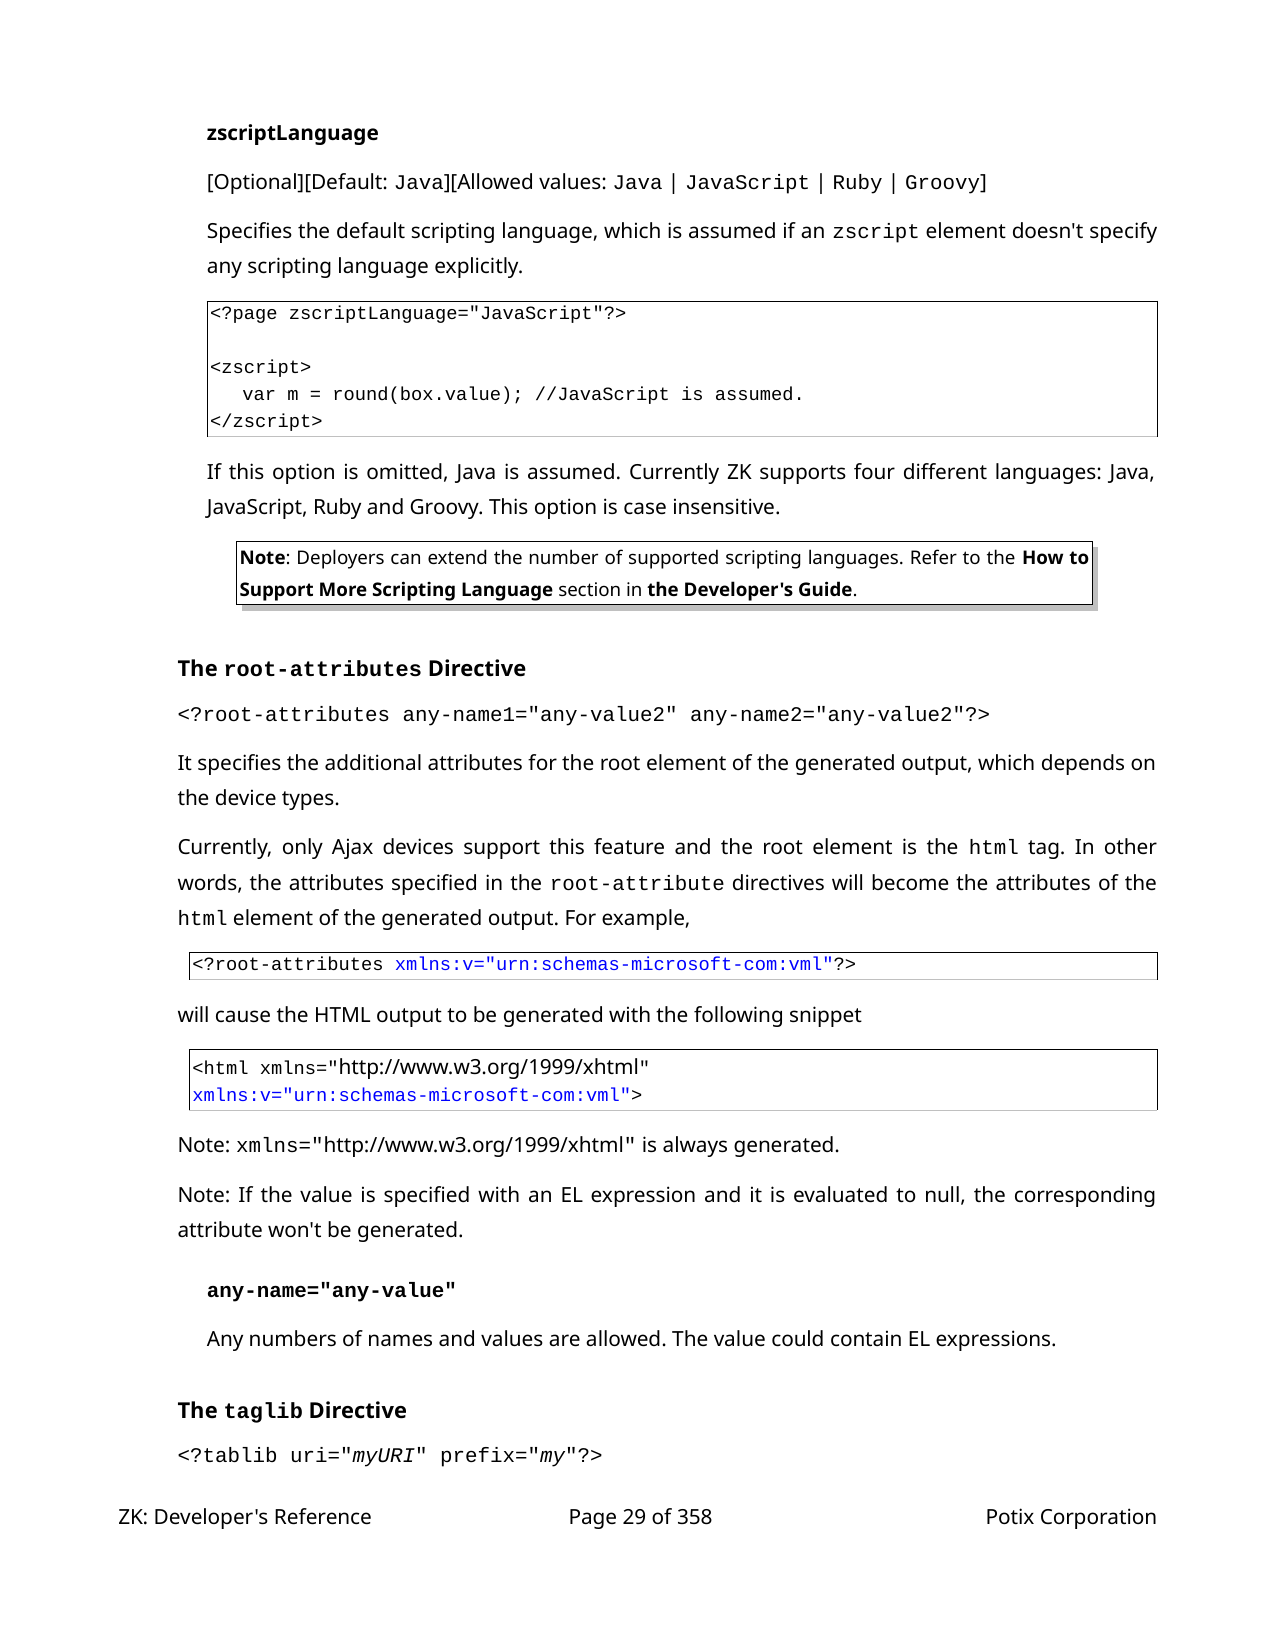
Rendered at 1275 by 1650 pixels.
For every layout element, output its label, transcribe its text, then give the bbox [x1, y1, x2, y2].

text Note: Deployers can extend the number of supported scripting languages. Refer to the How to Support More Scripting Language section in the Developer's Guide. [237, 542, 1092, 604]
text Any numbers of names and values are allowed. The value could contain EL expressions. [207, 1324, 1157, 1352]
text </zscript> [208, 409, 1157, 436]
text var m = round(box.value); //JavaScript is assumed. [208, 382, 1157, 406]
subtitle The root-attributes Directive [177, 653, 1157, 683]
subtitle any-name="any-value" [207, 1280, 1157, 1303]
text will cause the HTML output to be generated with the following snippet [177, 1000, 1157, 1028]
text If this option is omitted, Java is assumed. Currently ZK supports four different languages: Java, JavaScript, Ruby and Groovy. This option is case insensitive. [207, 457, 1157, 521]
text Specifies the default scripting language, which is assumed if an zscript element doesn't specify any scripting language explicitly. [207, 216, 1157, 280]
text <?root-attributes any-name1="any-value2" any-name2="any-value2"?> [177, 704, 1157, 727]
text <?root-attributes xmlns:v="urn:schemas-microsoft-com:vml"?> [190, 953, 1157, 979]
text <zscript> [208, 355, 1157, 379]
text [Optional][Default: Java][Allowed values: Java | JavaScript | Ruby | Groovy] [207, 167, 1157, 196]
text <?tablib uri="myURI" prefix="my"?> [177, 1445, 1157, 1469]
text <html xmlns="http://www.w3.org/1999/xhtml" xmlns:v="urn:schemas-microsoft-com:vml"> [190, 1050, 1157, 1110]
text <?page zscriptLanguage="JavaScript"?> [208, 302, 1157, 325]
subtitle zscriptLanguage [207, 118, 1157, 146]
text Currently, only Ajax devices support this feature and the root element is the html tag. In other words, the attributes specified in the root-attribute directives will become the attributes of the html element of the generated output. For example, [177, 832, 1157, 932]
subtitle The taglib Directive [177, 1395, 1157, 1425]
text Note: If the value is specified with an EL expression and it is evaluated to null, the corresponding attribute won't be generated. [177, 1180, 1157, 1243]
text Note: xmlns="http://www.w3.org/1999/xhtml" is always generated. [177, 1131, 1157, 1159]
text It specifies the additional attributes for the root element of the generated output, which depends on the device types. [177, 748, 1157, 811]
